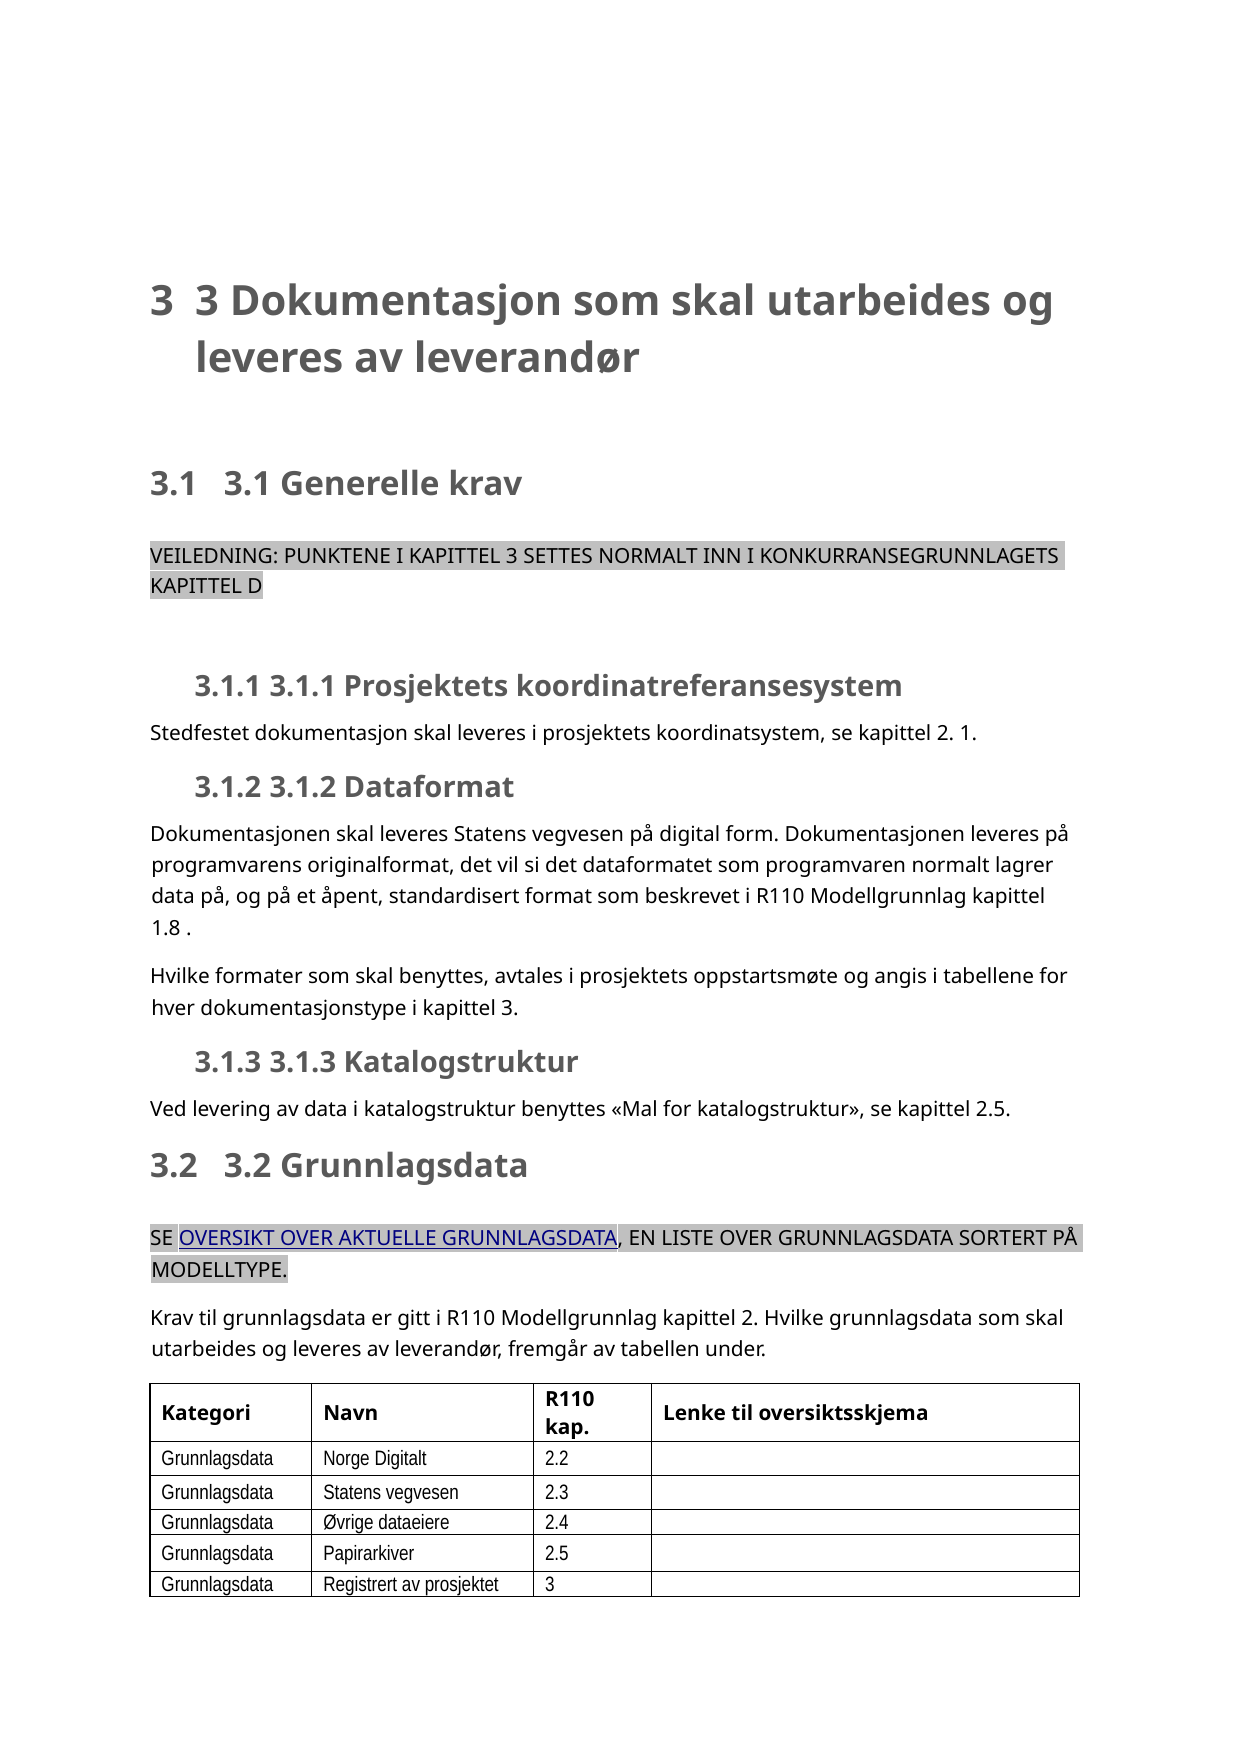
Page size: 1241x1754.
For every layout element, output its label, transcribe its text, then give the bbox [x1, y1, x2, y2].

table_cell Registrert av prosjektet [312, 1572, 533, 1596]
table_cell Statens vegvesen [312, 1476, 533, 1509]
table_cell Grunnlagsdata [151, 1442, 311, 1474]
table_cell Grunnlagsdata [151, 1510, 311, 1534]
table_cell [652, 1535, 1079, 1571]
table_cell 2.4 [534, 1510, 651, 1534]
table_cell 3 [534, 1572, 651, 1596]
table_cell 2.3 [534, 1476, 651, 1509]
table_cell [652, 1510, 1079, 1534]
table_header Kategori [151, 1384, 311, 1441]
subtitle 3 Dokumentasjon som skal utarbeides og leveres av leverandør [150, 271, 1090, 385]
text Krav til grunnlagsdata er gitt i R110 Modellgrunnlag kapittel 2. Hvilke grunnlagsdata som skal utarbeides og leveres av leverandør, fremgår av tabellen under. [150, 1303, 1090, 1363]
subtitle 3.1.3 Katalogstruktur [194, 1041, 1090, 1081]
text VEILEDNING: PUNKTENE I KAPITTEL 3 SETTES NORMALT INN I KONKURRANSEGRUNNLAGETS KAPITTEL D [150, 541, 1090, 599]
table_cell [652, 1476, 1079, 1509]
text SE OVERSIKT OVER AKTUELLE GRUNNLAGSDATA, EN LISTE OVER GRUNNLAGSDATA SORTERT PÅ MODELLTYPE. [150, 1223, 1090, 1283]
table_cell Grunnlagsdata [151, 1535, 311, 1571]
table_header R110 kap. [534, 1384, 651, 1441]
table_cell Grunnlagsdata [151, 1476, 311, 1509]
subtitle 3.1.2 Dataformat [194, 766, 1090, 806]
table_header Lenke til oversiktsskjema [652, 1384, 1079, 1441]
text Hvilke formater som skal benyttes, avtales i prosjektets oppstartsmøte og angis i tabellene for hver dokumentasjonstype i kapittel 3. [150, 961, 1090, 1021]
subtitle 3.2 Grunnlagsdata [150, 1142, 1090, 1188]
table_cell 2.5 [534, 1535, 651, 1571]
table_cell Norge Digitalt [312, 1442, 533, 1474]
table_header Navn [312, 1384, 533, 1441]
text Ved levering av data i katalogstruktur benyttes «Mal for katalogstruktur», se kapittel 2.5. [150, 1094, 1090, 1122]
table_cell [652, 1442, 1079, 1474]
table_cell [652, 1572, 1079, 1596]
subtitle 3.1.1 Prosjektets koordinatreferansesystem [194, 665, 1090, 705]
subtitle 3.1 Generelle krav [150, 460, 1090, 505]
text Stedfestet dokumentasjon skal leveres i prosjektets koordinatsystem, se kapittel 2. 1. [150, 718, 1090, 746]
table_cell 2.2 [534, 1442, 651, 1474]
table_cell Øvrige dataeiere [312, 1510, 533, 1534]
table_cell Grunnlagsdata [151, 1572, 311, 1596]
text Dokumentasjonen skal leveres Statens vegvesen på digital form. Dokumentasjonen leveres på programvarens originalformat, det vil si det dataformatet som programvaren normalt lagrer data på, og på et åpent, standardisert format som beskrevet i R110 Modellgrunnlag kapittel 1.8 . [150, 819, 1090, 941]
table_cell Papirarkiver [312, 1535, 533, 1571]
